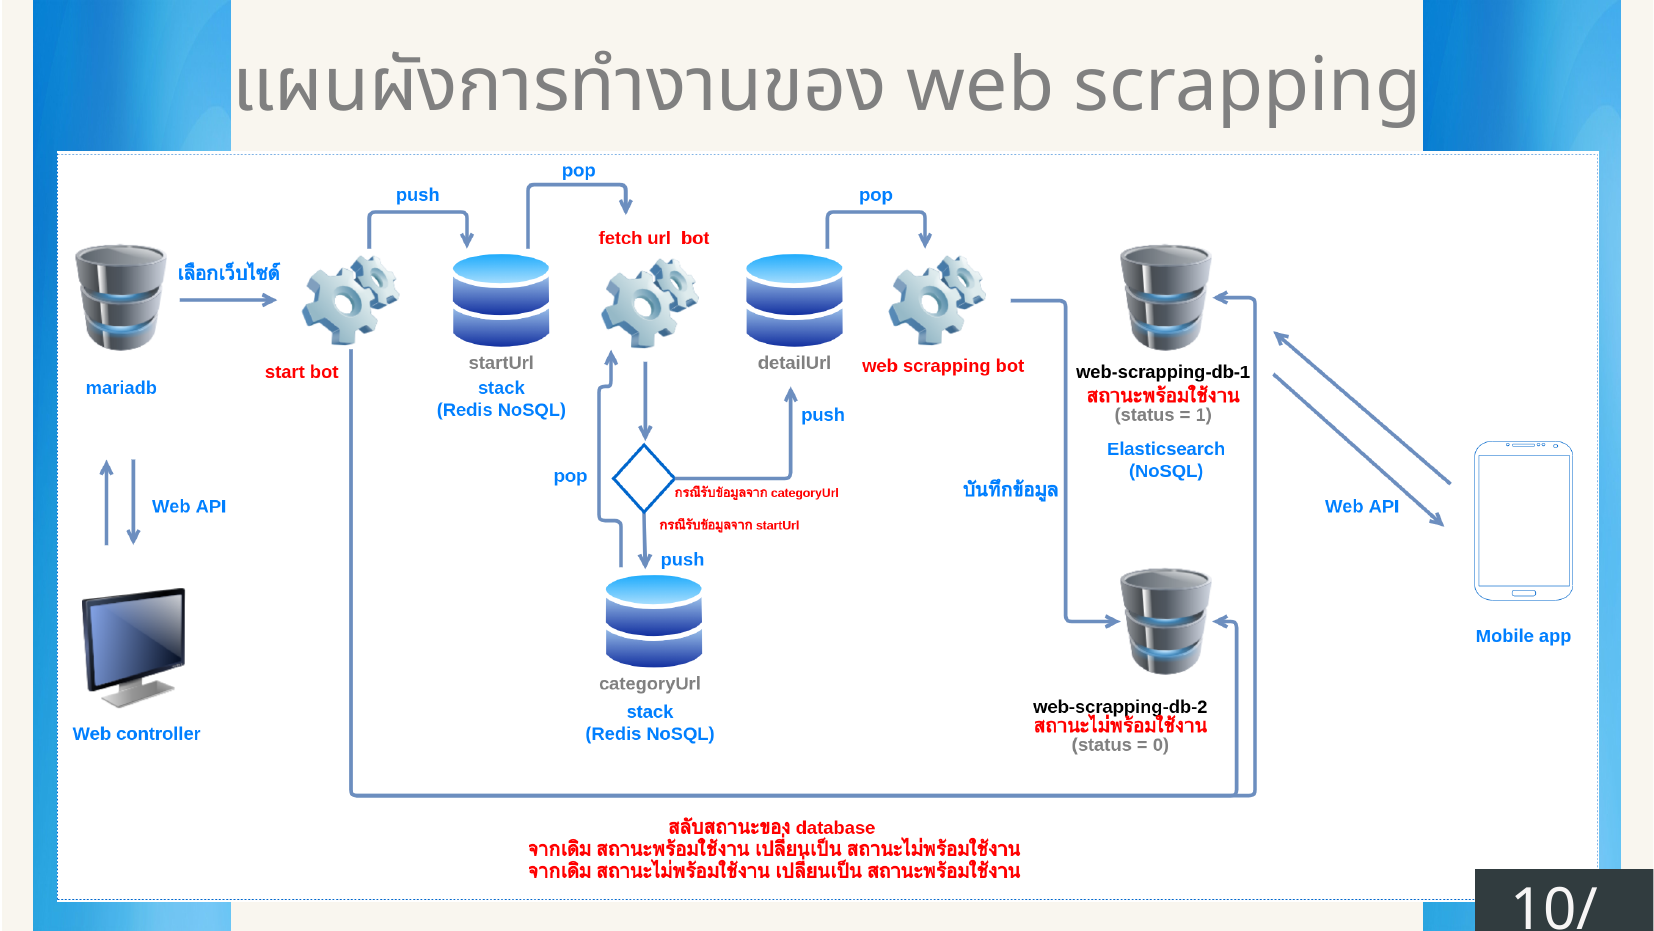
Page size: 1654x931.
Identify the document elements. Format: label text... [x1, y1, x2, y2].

title แผนผังการทำงานของ web scrapping [231, 7, 1423, 151]
picture [2, 0, 1654, 931]
text_box 10/30 [1495, 860, 1636, 931]
